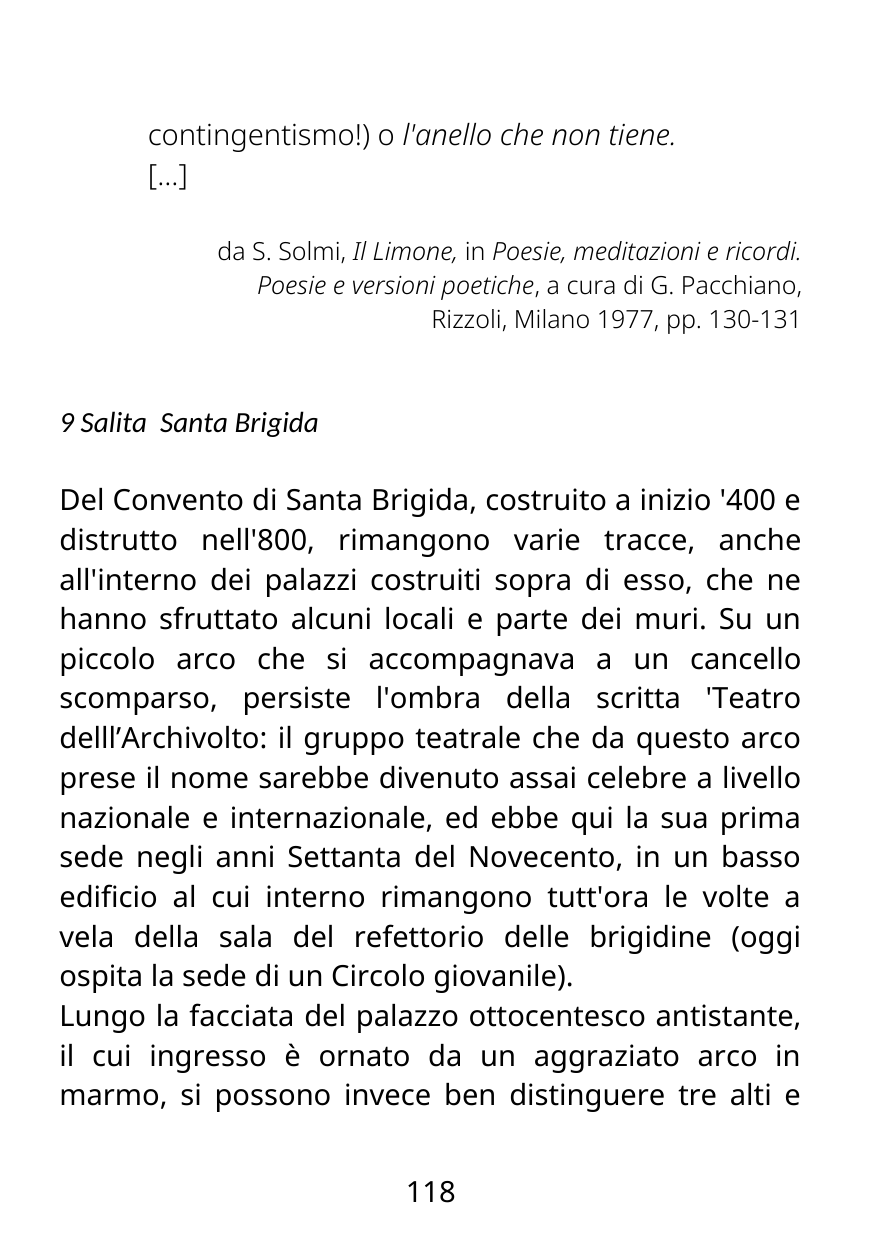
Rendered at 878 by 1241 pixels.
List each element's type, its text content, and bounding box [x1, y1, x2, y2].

text contingentismo!) o l'anello che non tiene. [148, 115, 802, 154]
text da S. Solmi, Il Limone, in Poesie, meditazioni e ricordi. Poesie e versioni poetiche, a cura di G. Pacchiano, Rizzoli, Milano 1977, pp. 130-131 [59, 234, 802, 336]
text Lungo la facciata del palazzo ottocentesco antistante, il cui ingresso è ornato da un aggraziato arco in marmo, si possono invece ben distinguere tre alti e [59, 995, 802, 1114]
text Del Convento di Santa Brigida, costruito a inizio '400 e distrutto nell'800, rimangono varie tracce, anche all'interno dei palazzi costruiti sopra di esso, che ne hanno sfruttato alcuni locali e parte dei muri. Su un piccolo arco che si accompagnava a un cancello scomparso, persiste l'ombra della scritta 'Teatro delll’Archivolto: il gruppo teatrale che da questo arco prese il nome sarebbe divenuto assai celebre a livello nazionale e internazionale, ed ebbe qui la sua prima sede negli anni Settanta del Novecento, in un basso edificio al cui interno rimangono tutt'ora le volte a vela della sala del refettorio delle brigidine (oggi ospita la sede di un Circolo giovanile). [59, 479, 802, 995]
text [...] [148, 154, 802, 194]
subtitle Salita Santa Brigida [59, 404, 802, 440]
